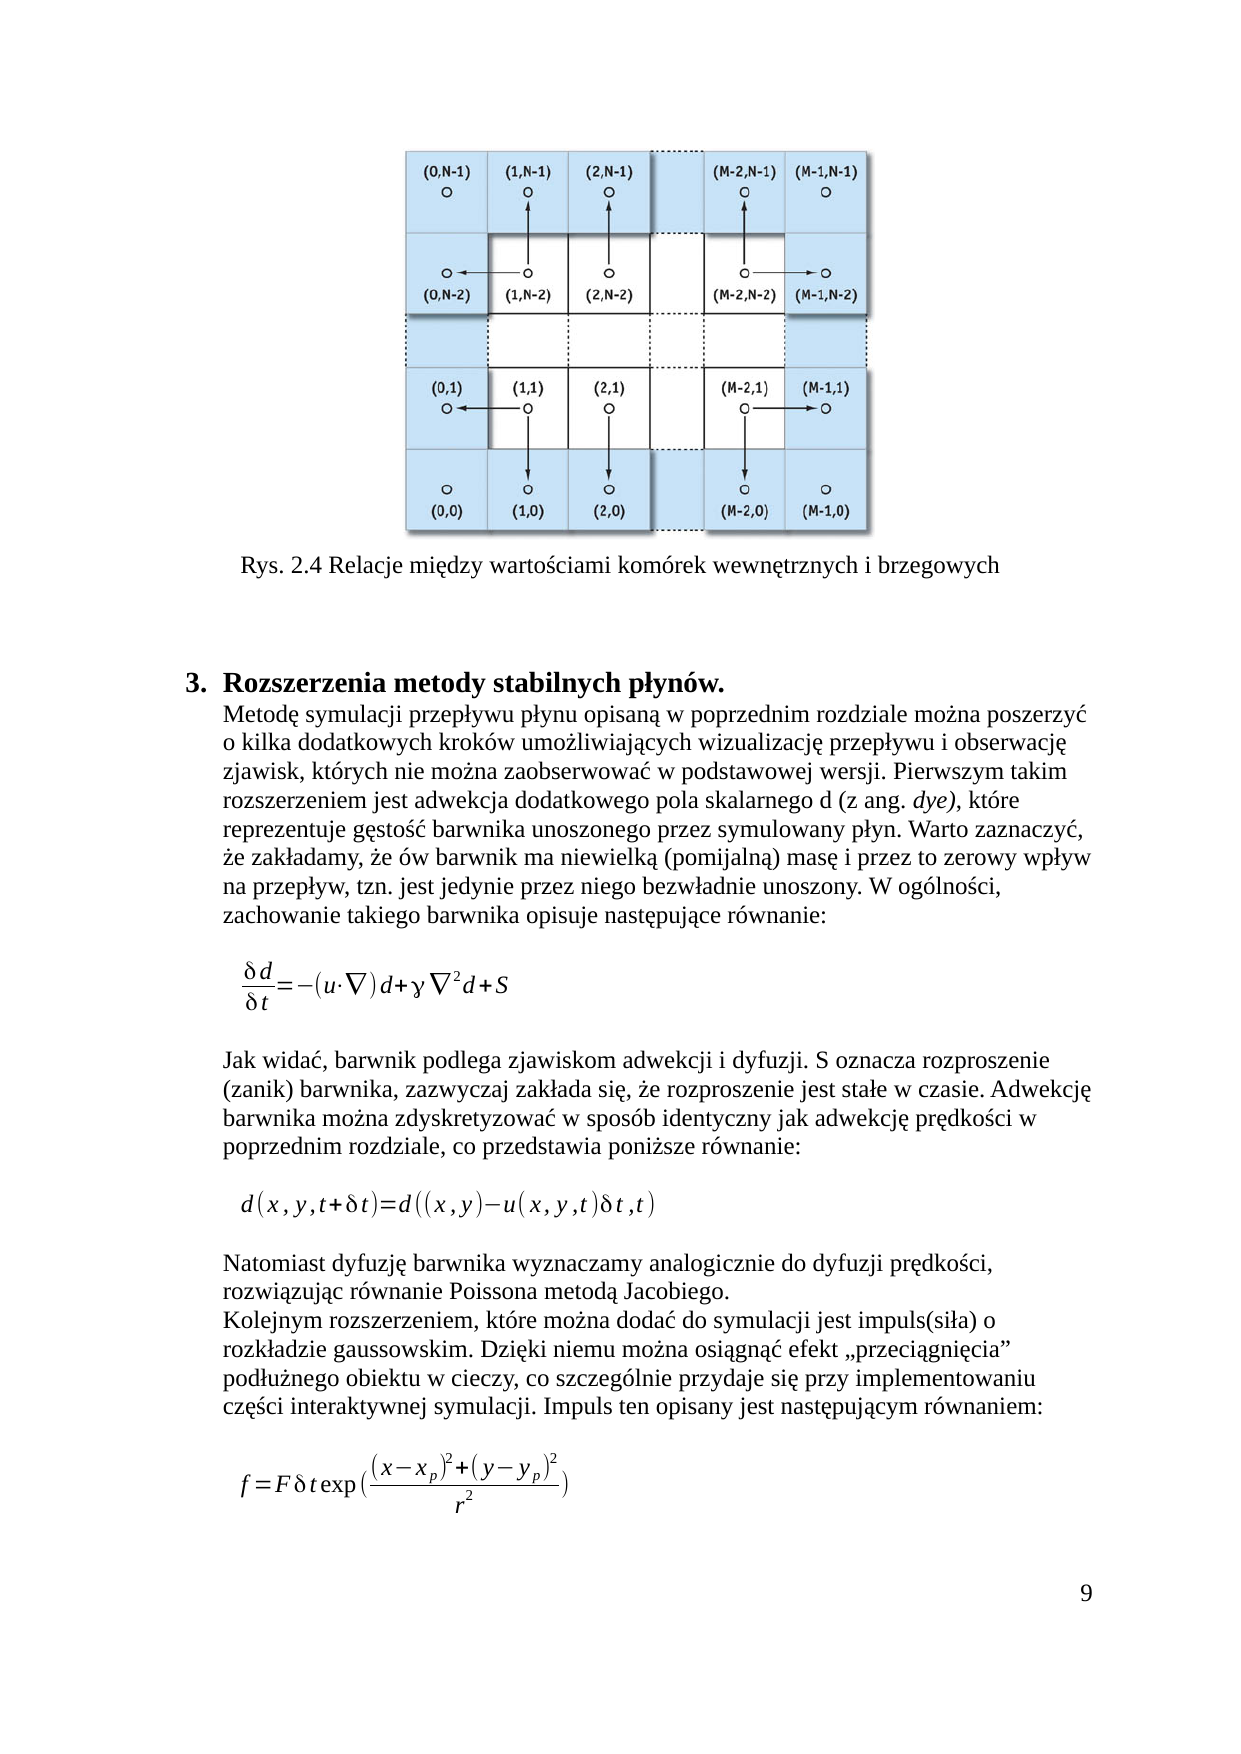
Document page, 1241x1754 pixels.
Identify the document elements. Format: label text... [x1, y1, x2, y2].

list Metodę symulacji przepływu płynu opisaną w poprzednim rozdziale można poszerzyć o kilka dodatkowych kroków umożliwiających wizualizację przepływu i obserwację zjawisk, których nie można zaobserwować w podstawowej wersji. Pierwszym takim rozszerzeniem jest adwekcja dodatkowego pola skalarnego d (z ang. dye), które reprezentuje gęstość barwnika unoszonego przez symulowany płyn. Warto zaznaczyć, że zakładamy, że ów barwnik ma niewielką (pomijalną) masę i przez to zerowy wpływ na przepływ, tzn. jest jedynie przez niego bezwładnie unoszony. W ogólności, zachowanie takiego barwnika opisuje następujące równanie: [185, 699, 1093, 929]
text Rys. 2.4 Relacje między wartościami komórek wewnętrznych i brzegowych [148, 550, 1093, 579]
list Jak widać, barwnik podlega zjawiskom adwekcji i dyfuzji. S oznacza rozproszenie (zanik) barwnika, zazwyczaj zakłada się, że rozproszenie jest stałe w czasie. Adwekcję barwnika można zdyskretyzować w sposób identyczny jak adwekcję prędkości w poprzednim rozdziale, co przedstawia poniższe równanie: [185, 1045, 1093, 1160]
list Kolejnym rozszerzeniem, które można dodać do symulacji jest impuls(siła) o rozkładzie gaussowskim. Dzięki niemu można osiągnąć efekt „przeciągnięcia” podłużnego obiektu w cieczy, co szczególnie przydaje się przy implementowaniu części interaktywnej symulacji. Impuls ten opisany jest następującym równaniem: [185, 1305, 1093, 1420]
picture [402, 148, 876, 540]
list Natomiast dyfuzję barwnika wyznaczamy analogicznie do dyfuzji prędkości, rozwiązując równanie Poissona metodą Jacobiego. [185, 1248, 1093, 1305]
list Rozszerzenia metody stabilnych płynów. [185, 665, 1093, 699]
